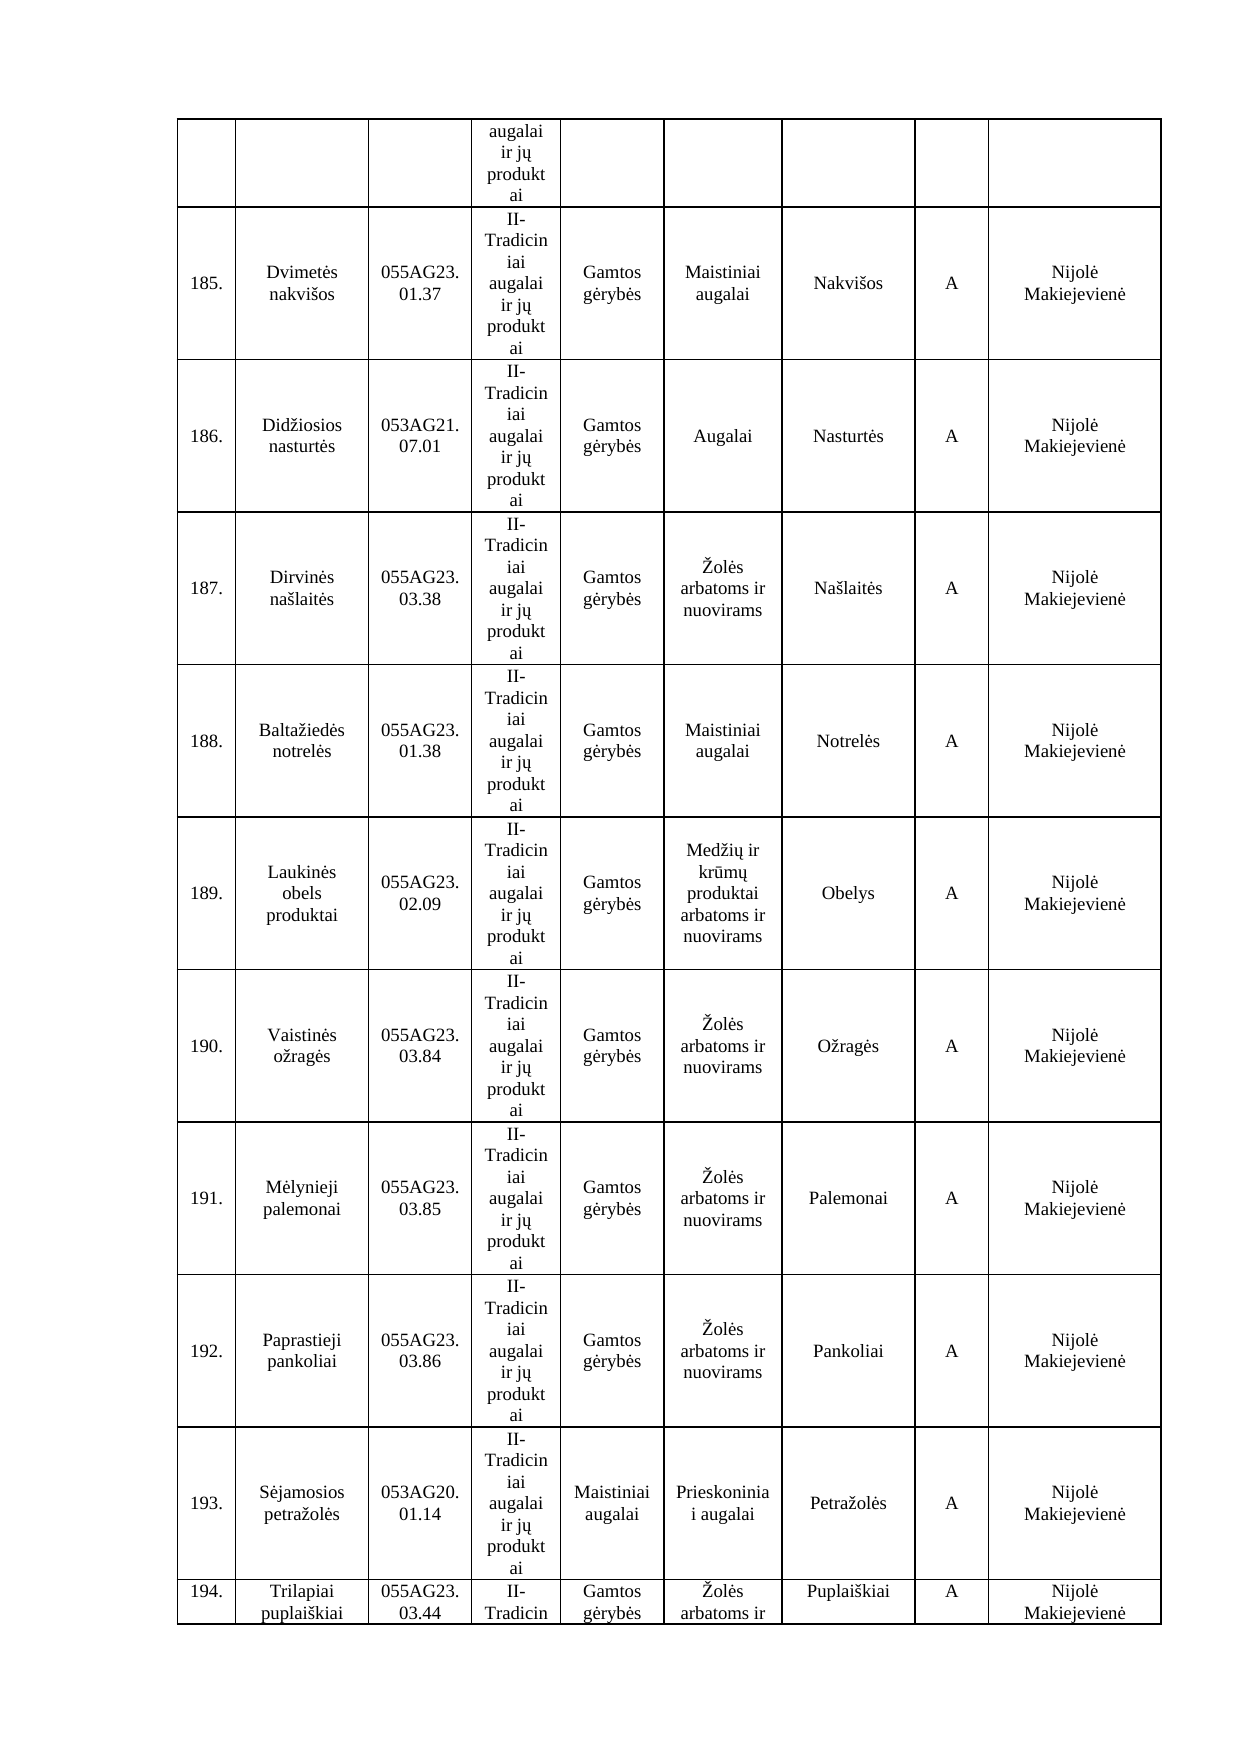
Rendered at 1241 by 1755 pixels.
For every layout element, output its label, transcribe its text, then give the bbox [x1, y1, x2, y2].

table_cell 189. [178, 818, 235, 968]
table_cell A [916, 208, 988, 358]
table_cell A [916, 1428, 988, 1578]
table_cell 193. [178, 1428, 235, 1578]
table_cell Maistiniai augalai [665, 208, 781, 358]
table_cell Maistiniai augalai [665, 665, 781, 816]
table_cell Medžių ir krūmų produktai arbatoms ir nuovirams [665, 818, 781, 968]
table_cell 055AG23.01.37 [369, 208, 471, 358]
table_cell Gamtos gėrybės [561, 970, 663, 1121]
table_cell Prieskoniniai augalai [665, 1428, 781, 1578]
table_cell A [916, 1580, 988, 1623]
table_cell Dirvinės našlaitės [236, 513, 368, 663]
table_cell A [916, 1275, 988, 1426]
table_cell Nijolė Makiejevienė [989, 818, 1160, 968]
table_cell 055AG23.01.38 [369, 665, 471, 816]
table_cell II-Tradiciniai augalai ir jų produktai [472, 208, 560, 358]
table_cell Žolės arbatoms ir nuovirams [665, 970, 781, 1121]
table_cell A [916, 818, 988, 968]
table_cell [989, 120, 1160, 206]
table_cell Našlaitės [783, 513, 914, 663]
table_cell A [916, 1123, 988, 1273]
table_cell Žolės arbatoms ir nuovirams [665, 1275, 781, 1426]
table_cell Nijolė Makiejevienė [989, 1580, 1160, 1623]
table_cell II-Tradiciniai augalai ir jų produktai [472, 1275, 560, 1426]
table_cell II-Tradiciniai augalai ir jų produktai [472, 513, 560, 663]
table_cell [178, 120, 235, 206]
table_cell 055AG23.03.38 [369, 513, 471, 663]
table_cell A [916, 665, 988, 816]
table_cell II-Tradiciniai augalai ir jų produktai [472, 360, 560, 511]
table_cell [916, 120, 988, 206]
table_cell Maistiniai augalai [561, 1428, 663, 1578]
table_cell 187. [178, 513, 235, 663]
table_cell [561, 120, 663, 206]
table_cell Nijolė Makiejevienė [989, 970, 1160, 1121]
table_cell 055AG23.03.86 [369, 1275, 471, 1426]
table_cell II-Tradiciniai augalai ir jų produktai [472, 665, 560, 816]
table_cell Nijolė Makiejevienė [989, 1428, 1160, 1578]
table_cell [369, 120, 471, 206]
table_cell Gamtos gėrybės [561, 1123, 663, 1273]
table_cell Sėjamosios petražolės [236, 1428, 368, 1578]
table_cell Žolės arbatoms ir nuovirams [665, 1123, 781, 1273]
table_cell Augalai [665, 360, 781, 511]
table_cell Petražolės [783, 1428, 914, 1578]
table_cell II-Tradicin [472, 1580, 560, 1623]
table_cell Trilapiai puplaiškiai [236, 1580, 368, 1623]
table_cell II-Tradiciniai augalai ir jų produktai [472, 1428, 560, 1578]
table_cell 055AG23.03.85 [369, 1123, 471, 1273]
table_cell Dvimetės nakvišos [236, 208, 368, 358]
table_cell [665, 120, 781, 206]
table_cell 192. [178, 1275, 235, 1426]
table_cell [783, 120, 914, 206]
table_cell Gamtos gėrybės [561, 818, 663, 968]
table_cell Nakvišos [783, 208, 914, 358]
table_cell 188. [178, 665, 235, 816]
table_cell A [916, 513, 988, 663]
table_cell Gamtos gėrybės [561, 1580, 663, 1623]
table_cell II-Tradiciniai augalai ir jų produktai [472, 818, 560, 968]
table_cell Gamtos gėrybės [561, 208, 663, 358]
table_cell 055AG23.03.44 [369, 1580, 471, 1623]
table_cell Paprastieji pankoliai [236, 1275, 368, 1426]
table_cell 055AG23.03.84 [369, 970, 471, 1121]
table_cell Gamtos gėrybės [561, 360, 663, 511]
table_cell II-Tradiciniai augalai ir jų produktai [472, 970, 560, 1121]
table_cell Obelys [783, 818, 914, 968]
table_cell Nasturtės [783, 360, 914, 511]
table_cell Žolės arbatoms ir [665, 1580, 781, 1623]
table_cell Notrelės [783, 665, 914, 816]
table_cell 191. [178, 1123, 235, 1273]
table_cell A [916, 360, 988, 511]
table_cell [236, 120, 368, 206]
table_cell Gamtos gėrybės [561, 665, 663, 816]
table_cell Gamtos gėrybės [561, 1275, 663, 1426]
table_cell Nijolė Makiejevienė [989, 208, 1160, 358]
table_cell Baltažiedės notrelės [236, 665, 368, 816]
table_cell Žolės arbatoms ir nuovirams [665, 513, 781, 663]
table_cell Gamtos gėrybės [561, 513, 663, 663]
table_cell Palemonai [783, 1123, 914, 1273]
table_cell Didžiosios nasturtės [236, 360, 368, 511]
table_cell Nijolė Makiejevienė [989, 513, 1160, 663]
table_cell Vaistinės ožragės [236, 970, 368, 1121]
table_cell Nijolė Makiejevienė [989, 360, 1160, 511]
table_cell 186. [178, 360, 235, 511]
table_cell A [916, 970, 988, 1121]
table_cell II-Tradiciniai augalai ir jų produktai [472, 1123, 560, 1273]
table_cell Nijolė Makiejevienė [989, 665, 1160, 816]
table_cell Ožragės [783, 970, 914, 1121]
table_cell 185. [178, 208, 235, 358]
table_cell Mėlynieji palemonai [236, 1123, 368, 1273]
table_cell 194. [178, 1580, 235, 1623]
table_cell Nijolė Makiejevienė [989, 1275, 1160, 1426]
table_cell Nijolė Makiejevienė [989, 1123, 1160, 1273]
table_cell Pankoliai [783, 1275, 914, 1426]
table_cell Puplaiškiai [783, 1580, 914, 1623]
table_cell 053AG21.07.01 [369, 360, 471, 511]
table_cell 055AG23.02.09 [369, 818, 471, 968]
table_cell augalai ir jų produktai [472, 120, 560, 206]
table_cell 190. [178, 970, 235, 1121]
table_cell Laukinės obels produktai [236, 818, 368, 968]
table_cell 053AG20.01.14 [369, 1428, 471, 1578]
